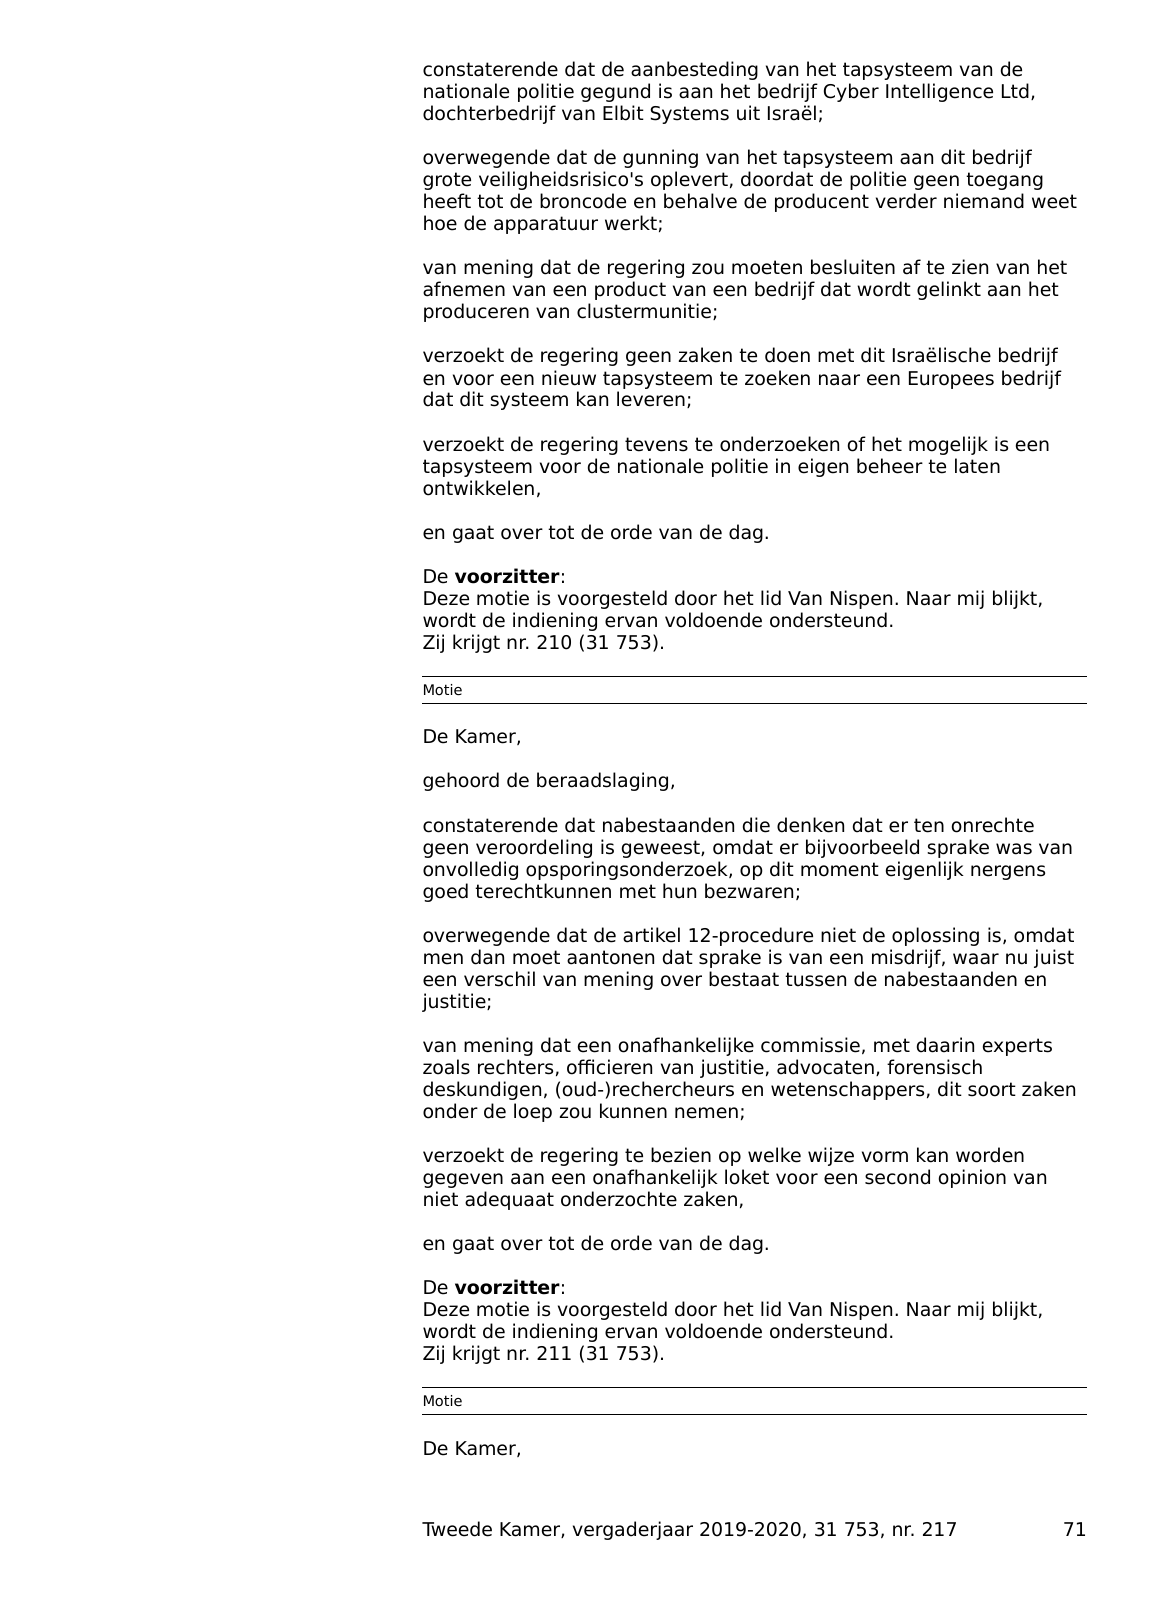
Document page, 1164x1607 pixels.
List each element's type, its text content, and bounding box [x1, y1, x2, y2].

text Deze motie is voorgesteld door het lid Van Nispen. Naar mij blijkt, wordt de indiening ervan voldoende ondersteund. [422, 1299, 1087, 1343]
text Zij krijgt nr. 211 (31 753). [422, 1343, 1087, 1365]
text De Kamer, [422, 1438, 1087, 1459]
text Deze motie is voorgesteld door het lid Van Nispen. Naar mij blijkt, wordt de indiening ervan voldoende ondersteund. [422, 588, 1087, 632]
text overwegende dat de gunning van het tapsysteem aan dit bedrijf grote veiligheidsrisico's oplevert, doordat de politie geen toegang heeft tot de broncode en behalve de producent verder niemand weet hoe de apparatuur werkt; [422, 147, 1087, 235]
text De voorzitter: [422, 566, 1087, 588]
text en gaat over tot de orde van de dag. [422, 1233, 1087, 1255]
text van mening dat de regering zou moeten besluiten af te zien van het afnemen van een product van een bedrijf dat wordt gelinkt aan het produceren van clustermunitie; [422, 257, 1087, 323]
text gehoord de beraadslaging, [422, 770, 1087, 792]
text verzoekt de regering geen zaken te doen met dit Israëlische bedrijf en voor een nieuw tapsysteem te zoeken naar een Europees bedrijf dat dit systeem kan leveren; [422, 345, 1087, 411]
text verzoekt de regering tevens te onderzoeken of het mogelijk is een tapsysteem voor de nationale politie in eigen beheer te laten ontwikkelen, [422, 433, 1087, 499]
text en gaat over tot de orde van de dag. [422, 522, 1087, 544]
table_header Motie [422, 1388, 1087, 1414]
text verzoekt de regering te bezien op welke wijze vorm kan worden gegeven aan een onafhankelijk loket voor een second opinion van niet adequaat onderzochte zaken, [422, 1145, 1087, 1211]
table_header Motie [422, 677, 1087, 703]
text van mening dat een onafhankelijke commissie, met daarin experts zoals rechters, officieren van justitie, advocaten, forensisch deskundigen, (oud-)rechercheurs en wetenschappers, dit soort zaken onder de loep zou kunnen nemen; [422, 1035, 1087, 1123]
text De Kamer, [422, 726, 1087, 748]
text constaterende dat nabestaanden die denken dat er ten onrechte geen veroordeling is geweest, omdat er bijvoorbeeld sprake was van onvolledig opsporingsonderzoek, op dit moment eigenlijk nergens goed terechtkunnen met hun bezwaren; [422, 814, 1087, 902]
text Zij krijgt nr. 210 (31 753). [422, 632, 1087, 654]
text De voorzitter: [422, 1277, 1087, 1299]
text overwegende dat de artikel 12-procedure niet de oplossing is, omdat men dan moet aantonen dat sprake is van een misdrijf, waar nu juist een verschil van mening over bestaat tussen de nabestaanden en justitie; [422, 925, 1087, 1013]
text constaterende dat de aanbesteding van het tapsysteem van de nationale politie gegund is aan het bedrijf Cyber Intelligence Ltd, dochterbedrijf van Elbit Systems uit Israël; [422, 59, 1087, 125]
